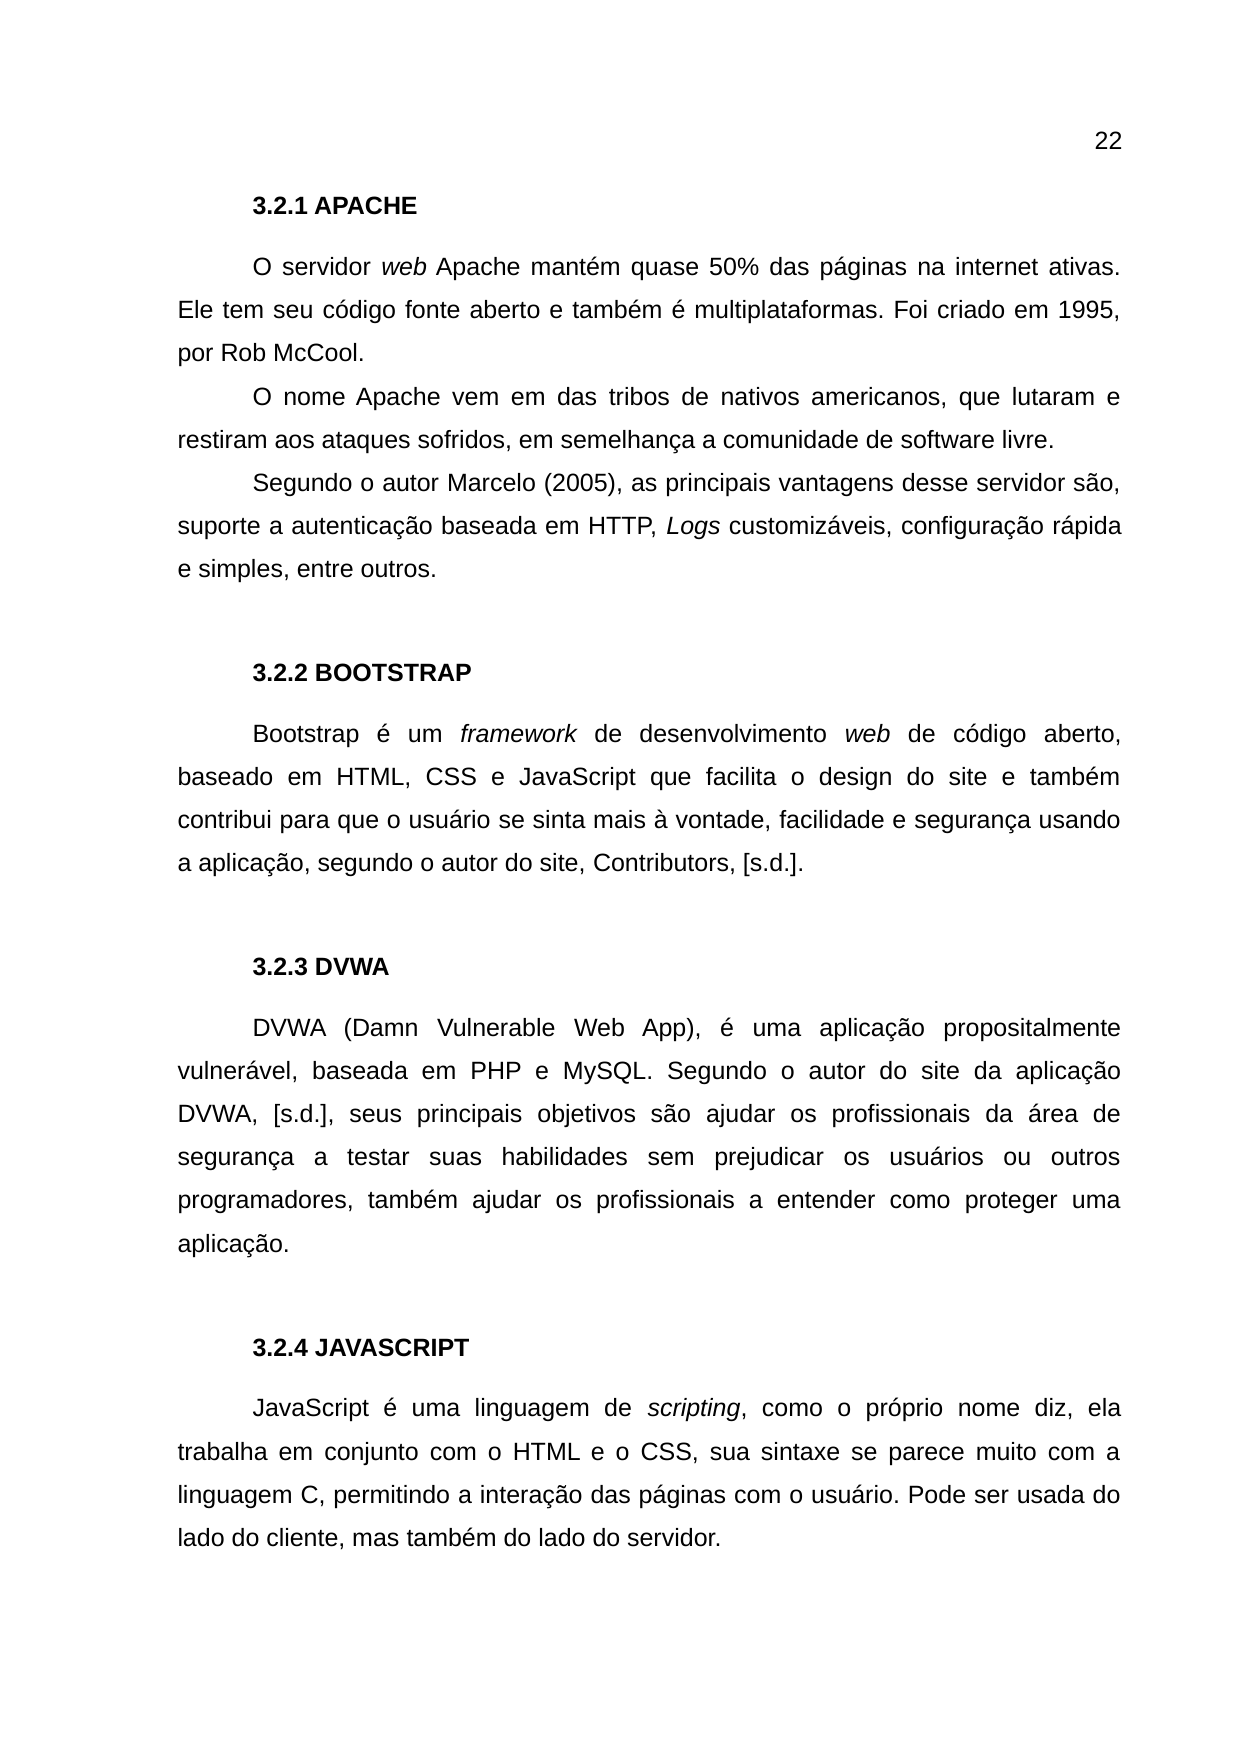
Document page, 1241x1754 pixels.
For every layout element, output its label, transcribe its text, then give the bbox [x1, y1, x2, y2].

text O nome Apache vem em das tribos de nativos americanos, que lutaram e restiram aos ataques sofridos, em semelhança a comunidade de software livre. [177, 381, 1122, 453]
text JavaScript é uma linguagem de scripting, como o próprio nome diz, ela trabalha em conjunto com o HTML e o CSS, sua sintaxe se parece muito com a linguagem C, permitindo a interação das páginas com o usuário. Pode ser usada do lado do cliente, mas também do lado do servidor. [177, 1393, 1122, 1551]
text Bootstrap é um framework de desenvolvimento web de código aberto, baseado em HTML, CSS e JavaScript que facilita o design do site e também contribui para que o usuário se sinta mais à vontade, facilidade e segurança usando a aplicação, segundo o autor do site, Contributors, [s.d.]. [177, 719, 1122, 877]
text DVWA (Damn Vulnerable Web App), é uma aplicação propositalmente vulnerável, baseada em PHP e MySQL. Segundo o autor do site da aplicação DVWA, [s.d.], seus principais objetivos são ajudar os profissionais da área de segurança a testar suas habilidades sem prejudicar os usuários ou outros programadores, também ajudar os profissionais a entender como proteger uma aplicação. [177, 1013, 1122, 1257]
subtitle 3.2.2 BOOTSTRAP [177, 658, 1122, 687]
subtitle 3.2.4 JAVASCRIPT [177, 1332, 1122, 1361]
subtitle 3.2.1 APACHE [177, 191, 1122, 220]
text Segundo o autor Marcelo (2005), as principais vantagens desse servidor são, suporte a autenticação baseada em HTTP, Logs customizáveis, configuração rápida e simples, entre outros. [177, 468, 1122, 583]
subtitle 3.2.3 DVWA [177, 952, 1122, 981]
text O servidor web Apache mantém quase 50% das páginas na internet ativas. Ele tem seu código fonte aberto e também é multiplataformas. Foi criado em 1995, por Rob McCool. [177, 252, 1122, 367]
